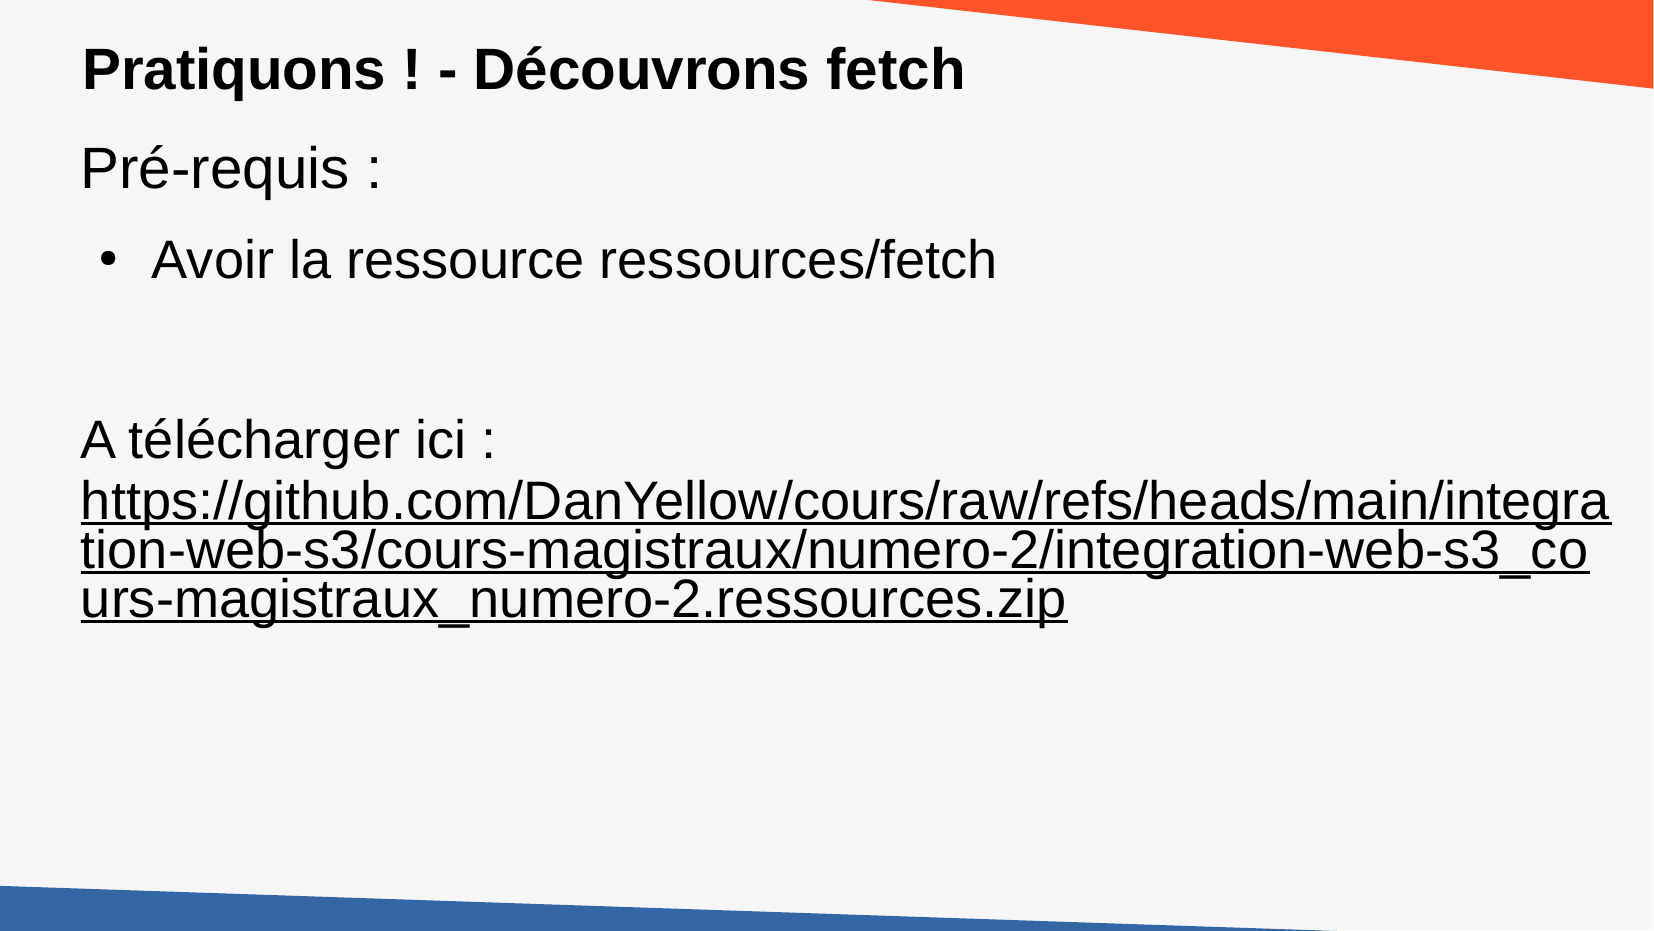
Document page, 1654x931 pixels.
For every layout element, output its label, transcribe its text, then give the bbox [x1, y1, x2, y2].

text_box [868, 0, 1654, 89]
title Pratiquons ! - Découvrons fetch [82, 37, 1571, 114]
text_box [0, 885, 1337, 931]
list Pré-requis : Avoir la ressource ressources/fetch A télécharger ici : https://github.com/DanYellow/cours/raw/refs/heads/main/integration-web-s3/cours-magistraux/numero-2/integration-web-s3_cours-magistraux_numero-2.ressources.zip [80, 135, 1620, 721]
